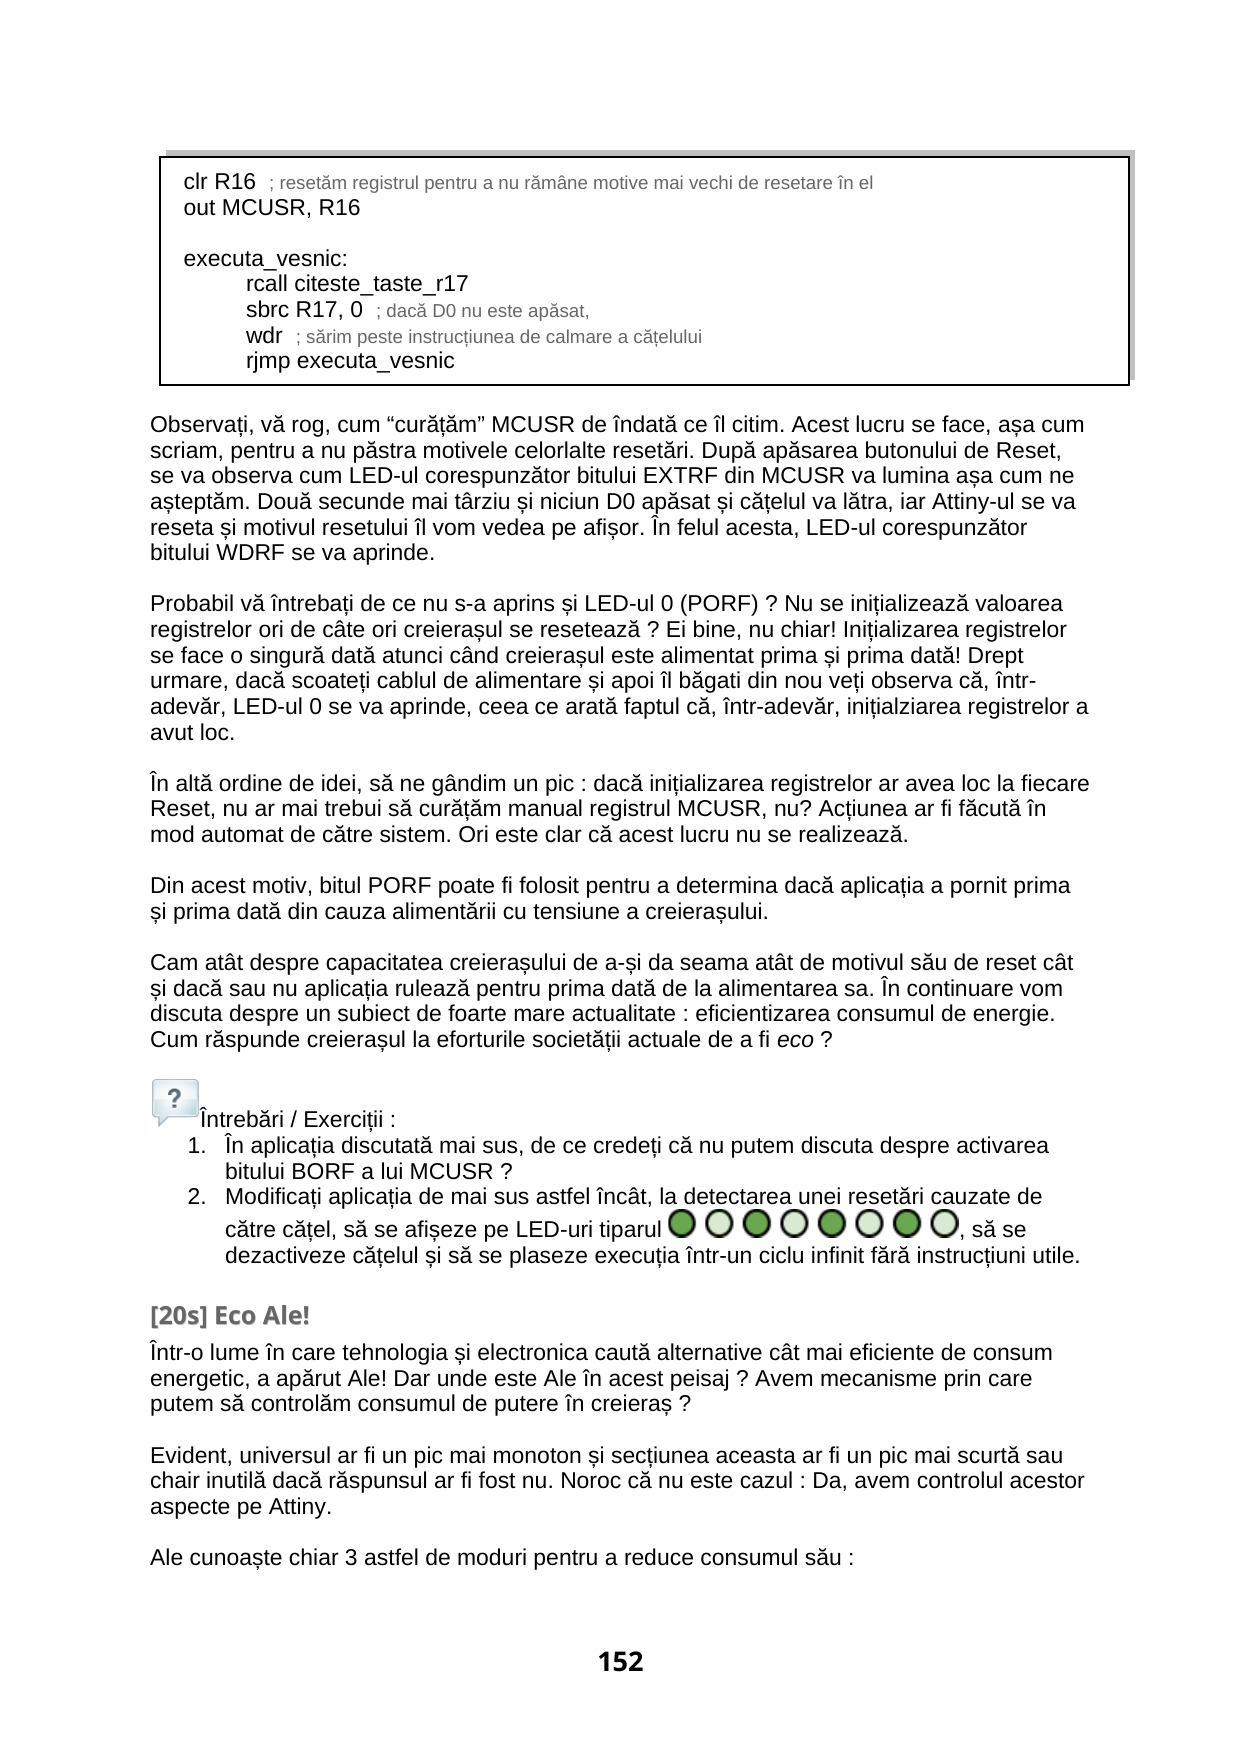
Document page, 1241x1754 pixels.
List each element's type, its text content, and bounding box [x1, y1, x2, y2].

text În altă ordine de idei, să ne gândim un pic : dacă inițializarea registrelor ar avea loc la fiecare Reset, nu ar mai trebui să curățăm manual registrul MCUSR, nu? Acțiunea ar fi făcută în mod automat de către sistem. Ori este clar că acest lucru nu se realizează. [150, 770, 1091, 847]
text Întrebări / Exerciții : [150, 1104, 1091, 1133]
text Ale cunoaște chiar 3 astfel de moduri pentru a reduce consumul său : [150, 1545, 1091, 1571]
subtitle [20s] Eco Ale! [150, 1297, 1091, 1332]
text Probabil vă întrebați de ce nu s-a aprins și LED-ul 0 (PORF) ? Nu se inițializează valoarea registrelor ori de câte ori creierașul se resetează ? Ei bine, nu chiar! Inițializarea registrelor se face o singură dată atunci când creierașul este alimentat prima și prima dată! Drept urmare, dacă scoateți cablul de alimentare și apoi îl băgati din nou veți observa că, într-adevăr, LED-ul 0 se va aprinde, ceea ce arată faptul că, într-adevăr, inițialziarea registrelor a avut loc. [150, 591, 1091, 745]
picture [150, 1077, 200, 1128]
text Evident, universul ar fi un pic mai monoton și secțiunea aceasta ar fi un pic mai scurtă sau chair inutilă dacă răspunsul ar fi fost nu. Noroc că nu este cazul : Da, avem controlul acestor aspecte pe Attiny. [150, 1442, 1091, 1519]
text Cam atât despre capacitatea creierașului de a-și da seama atât de motivul său de reset cât și dacă sau nu aplicația rulează pentru prima dată de la alimentarea sa. În continuare vom discuta despre un subiect de foarte mare actualitate : eficientizarea consumul de energie. Cum răspunde creierașul la eforturile societății actuale de a fi eco ? [150, 950, 1091, 1052]
list În aplicația discutată mai sus, de ce credeți că nu putem discuta despre activarea bitului BORF a lui MCUSR ? [187, 1133, 1091, 1184]
text Observați, vă rog, cum “curățăm” MCUSR de îndată ce îl citim. Acest lucru se face, așa cum scriam, pentru a nu păstra motivele celorlalte resetări. După apăsarea butonului de Reset, se va observa cum LED-ul corespunzător bitului EXTRF din MCUSR va lumina așa cum ne așteptăm. Două secunde mai târziu și niciun D0 apăsat și cățelul va lătra, iar Attiny-ul se va reseta și motivul resetului îl vom vedea pe afișor. În felul acesta, LED-ul corespunzător bitului WDRF se va aprinde. [150, 412, 1091, 565]
list Modificați aplicația de mai sus astfel încât, la detectarea unei resetări cauzate de către cățel, să se afișeze pe LED-uri tiparul , să se dezactiveze cățelul și să se plaseze execuția într-un ciclu infinit fără instrucțiuni utile. [187, 1184, 1091, 1268]
text Într-o lume în care tehnologia și electronica caută alternative cât mai eficiente de consum energetic, a apărut Ale! Dar unde este Ale în acest peisaj ? Avem mecanisme prin care putem să controlăm consumul de putere în creieraș ? [150, 1340, 1091, 1417]
picture [668, 1209, 959, 1238]
table_header clr R16 ; resetăm registrul pentru a nu rămâne motive mai vechi de resetare în el out MCUSR, R16 executa_vesnic: rcall citeste_taste_r17 sbrc R17, 0 ; dacă D0 nu este apăsat, wdr ; sărim peste instrucțiunea de calmare a cățelului rjmp executa_vesnic [161, 158, 1128, 384]
text Din acest motiv, bitul PORF poate fi folosit pentru a determina dacă aplicația a pornit prima și prima dată din cauza alimentării cu tensiune a creierașului. [150, 873, 1091, 924]
